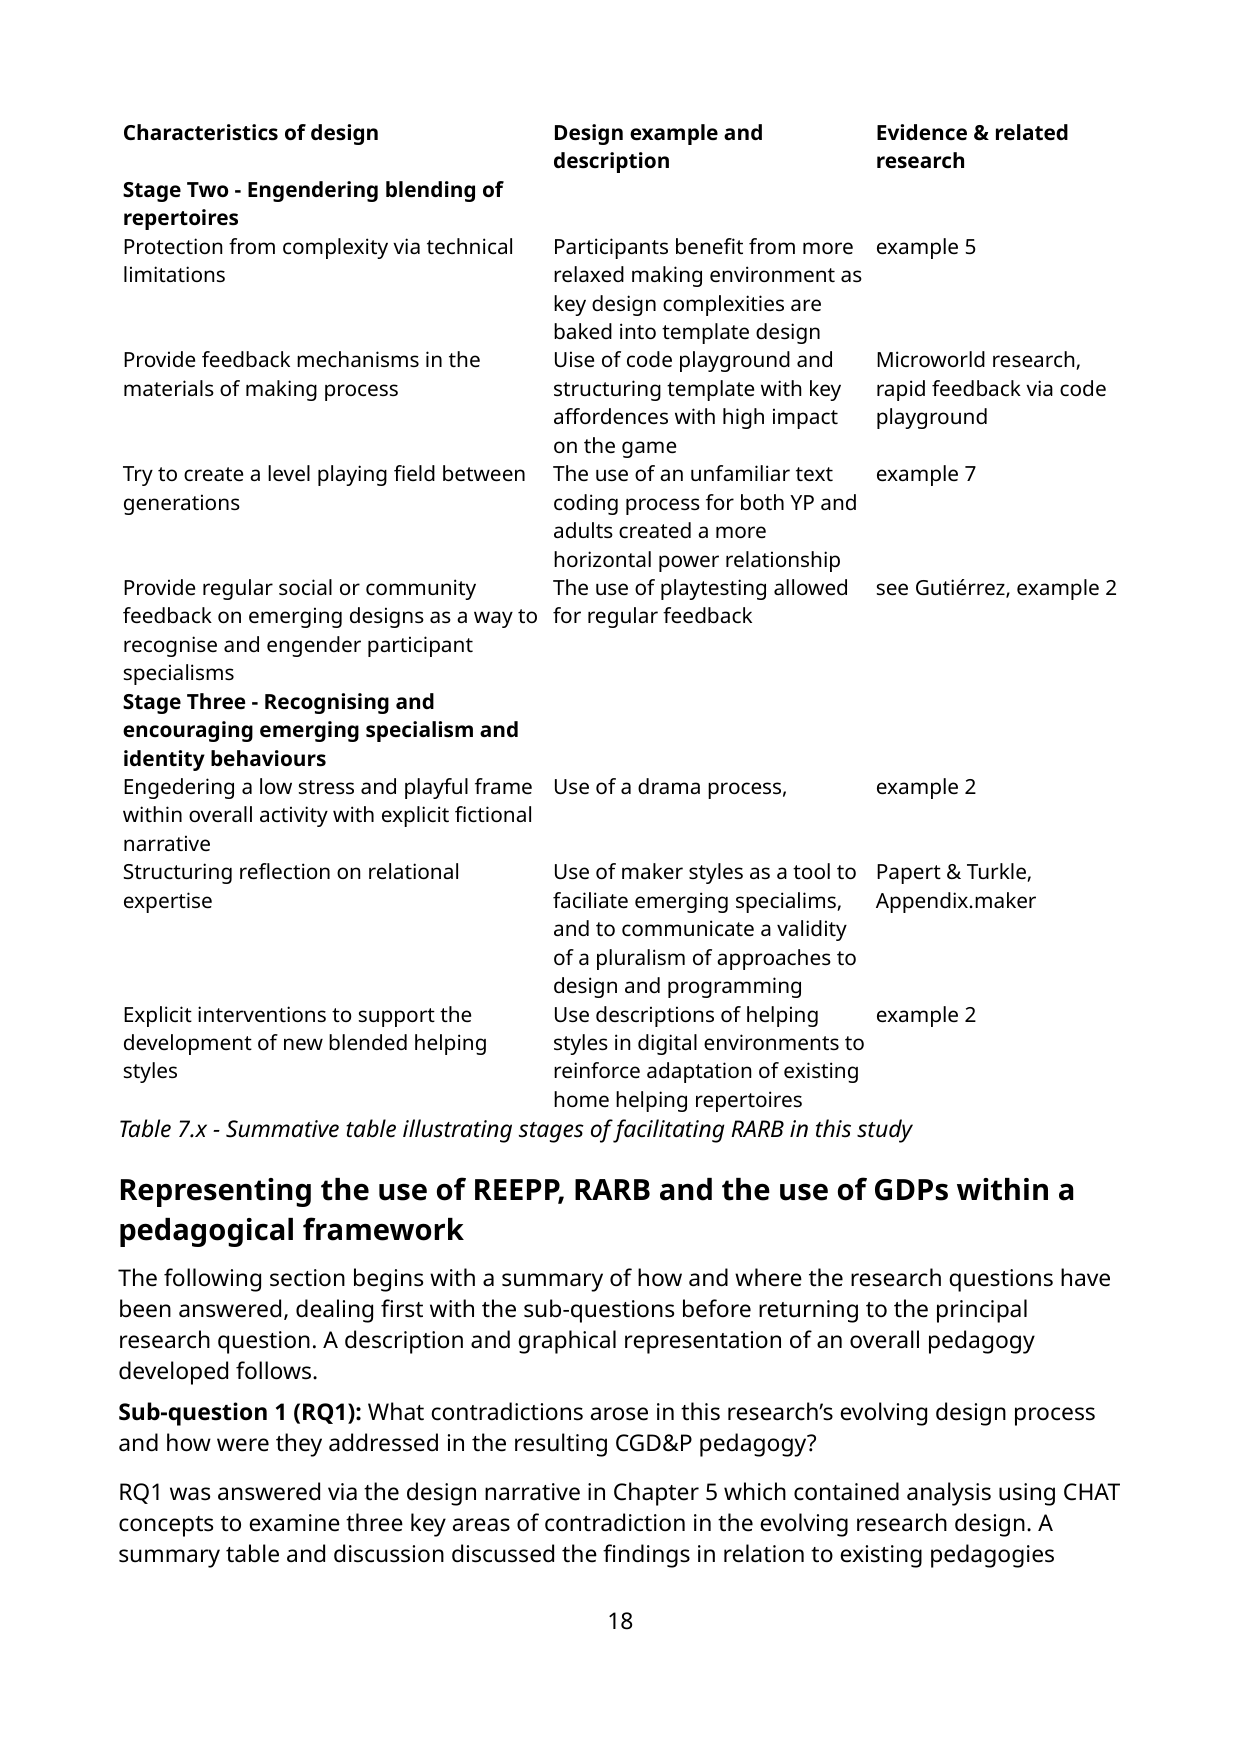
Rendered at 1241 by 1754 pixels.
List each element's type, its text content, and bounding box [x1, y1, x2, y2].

table_cell Engedering a low stress and playful frame within overall activity with explicit fictional narrative [118, 772, 548, 857]
table_cell Participants benefit from more relaxed making environment as key design complexities are baked into template design [548, 232, 871, 346]
table_cell Provide regular social or community feedback on emerging designs as a way to recognise and engender participant specialisms [118, 573, 548, 687]
table_cell Provide feedback mechanisms in the materials of making process [118, 346, 548, 459]
table_cell example 5 [871, 232, 1122, 346]
table_cell Papert & Turkle, Appendix.maker [871, 858, 1122, 1000]
table_cell Use of a drama process, [548, 772, 871, 857]
table_cell Explicit interventions to support the development of new blended helping styles [118, 1000, 548, 1113]
table_cell Use descriptions of helping styles in digital environments to reinforce adaptation of existing home helping repertoires [548, 1000, 871, 1113]
text Table 7.x - Summative table illustrating stages of facilitating RARB in this study [118, 1113, 1122, 1145]
table_cell [871, 175, 1122, 232]
subtitle Representing the use of REEPP, RARB and the use of GDPs within a pedagogical framework [118, 1170, 1122, 1249]
table_cell The use of playtesting allowed for regular feedback [548, 573, 871, 687]
table_cell Structuring reflection on relational expertise [118, 858, 548, 1000]
table_header Characteristics of design [118, 118, 548, 175]
table_cell example 7 [871, 459, 1122, 573]
table_cell [871, 687, 1122, 772]
table_header Evidence & related research [871, 118, 1122, 175]
table_cell Stage Three - Recognising and encouraging emerging specialism and identity behaviours [118, 687, 548, 772]
table_cell Uise of code playground and structuring template with key affordences with high impact on the game [548, 346, 871, 459]
table_cell The use of an unfamiliar text coding process for both YP and adults created a more horizontal power relationship [548, 459, 871, 573]
table_cell Try to create a level playing field between generations [118, 459, 548, 573]
table_cell Use of maker styles as a tool to faciliate emerging specialims, and to communicate a validity of a pluralism of approaches to design and programming [548, 858, 871, 1000]
table_header Design example and description [548, 118, 871, 175]
text RQ1 was answered via the design narrative in Chapter 5 which contained analysis using CHAT concepts to examine three key areas of contradiction in the evolving research design. A summary table and discussion discussed the findings in relation to existing pedagogies [118, 1476, 1122, 1570]
text The following section begins with a summary of how and where the research questions have been answered, dealing first with the sub-questions before returning to the principal research question. A description and graphical representation of an overall pedagogy developed follows. [118, 1262, 1122, 1387]
table_cell Protection from complexity via technical limitations [118, 232, 548, 346]
table_cell see Gutiérrez, example 2 [871, 573, 1122, 687]
table_cell Stage Two - Engendering blending of repertoires [118, 175, 548, 232]
table_cell [548, 175, 871, 232]
table_cell Microworld research, rapid feedback via code playground [871, 346, 1122, 459]
text Sub-question 1 (RQ1): What contradictions arose in this research’s evolving design process and how were they addressed in the resulting CGD&P pedagogy? [118, 1396, 1122, 1458]
table_cell example 2 [871, 1000, 1122, 1113]
table_cell example 2 [871, 772, 1122, 857]
table_cell [548, 687, 871, 772]
